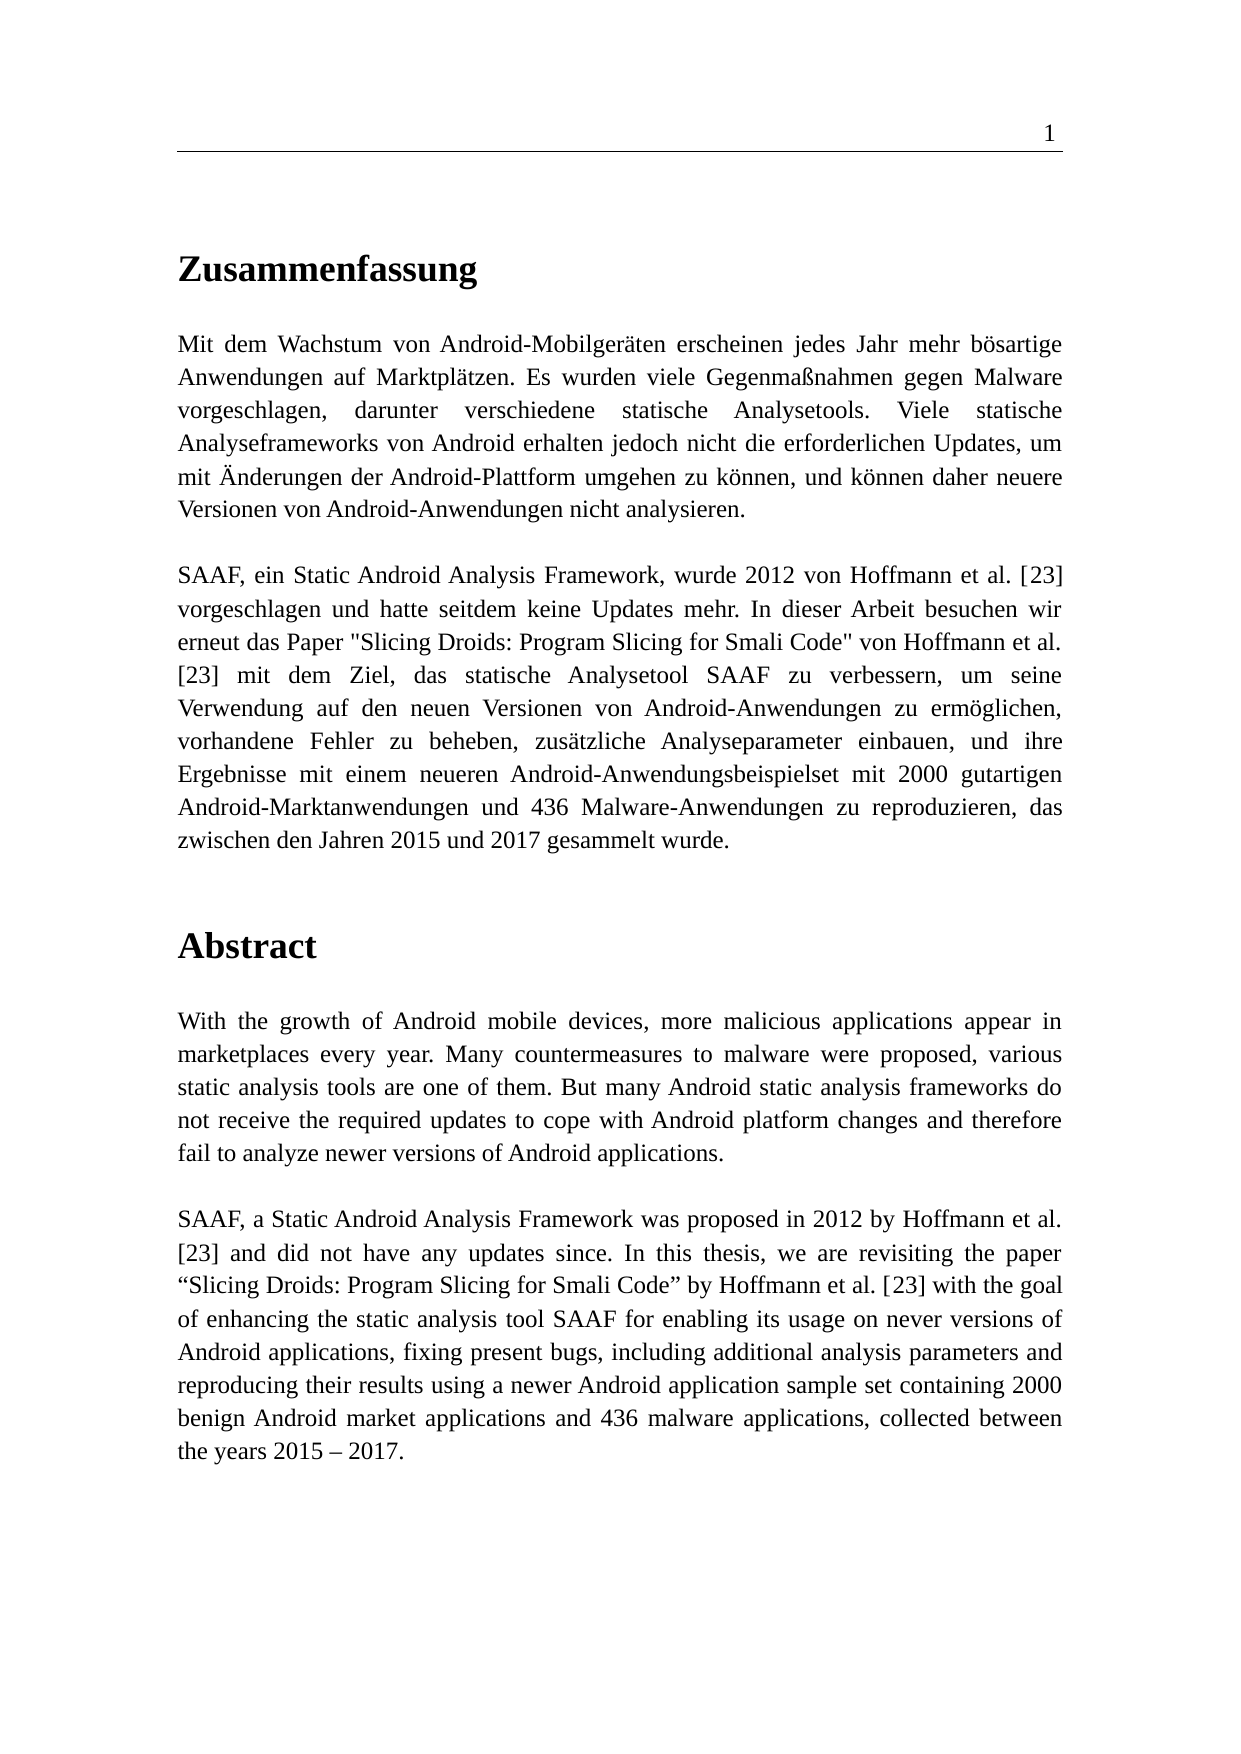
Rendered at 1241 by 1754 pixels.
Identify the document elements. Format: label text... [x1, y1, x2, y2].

text SAAF, ein Static Android Analysis Framework, wurde 2012 von Hoffmann et al. [23] vorgeschlagen und hatte seitdem keine Updates mehr. In dieser Arbeit besuchen wir erneut das Paper "Slicing Droids: Program Slicing for Smali Code" von Hoffmann et al. [23] mit dem Ziel, das statische Analysetool SAAF zu verbessern, um seine Verwendung auf den neuen Versionen von Android-Anwendungen zu ermöglichen, vorhandene Fehler zu beheben, zusätzliche Analyseparameter einbauen, und ihre Ergebnisse mit einem neueren Android-Anwendungsbeispielset mit 2000 gutartigen Android-Marktanwendungen und 436 Malware-Anwendungen zu reproduzieren, das zwischen den Jahren 2015 und 2017 gesammelt wurde. [177, 561, 1063, 853]
text Abstract [177, 924, 1063, 967]
text SAAF, a Static Android Analysis Framework was proposed in 2012 by Hoffmann et al. [23] and did not have any updates since. In this thesis, we are revisiting the paper “Slicing Droids: Program Slicing for Smali Code” by Hoffmann et al. [23] with the goal of enhancing the static analysis tool SAAF for enabling its usage on never versions of Android applications, fixing present bugs, including additional analysis parameters and reproducing their results using a newer Android application sample set containing 2000 benign Android market applications and 436 malware applications, collected between the years 2015 – 2017. [177, 1204, 1063, 1464]
text Zusammenfassung [177, 247, 1063, 290]
text With the growth of Android mobile devices, more malicious applications appear in marketplaces every year. Many countermeasures to malware were proposed, various static analysis tools are one of them. But many Android static analysis frameworks do not receive the required updates to cope with Android platform changes and therefore fail to analyze newer versions of Android applications. [177, 1006, 1063, 1167]
text Mit dem Wachstum von Android-Mobilgeräten erscheinen jedes Jahr mehr bösartige Anwendungen auf Marktplätzen. Es wurden viele Gegenmaßnahmen gegen Malware vorgeschlagen, darunter verschiedene statische Analysetools. Viele statische Analyseframeworks von Android erhalten jedoch nicht die erforderlichen Updates, um mit Änderungen der Android-Plattform umgehen zu können, und können daher neuere Versionen von Android-Anwendungen nicht analysieren. [177, 329, 1063, 523]
